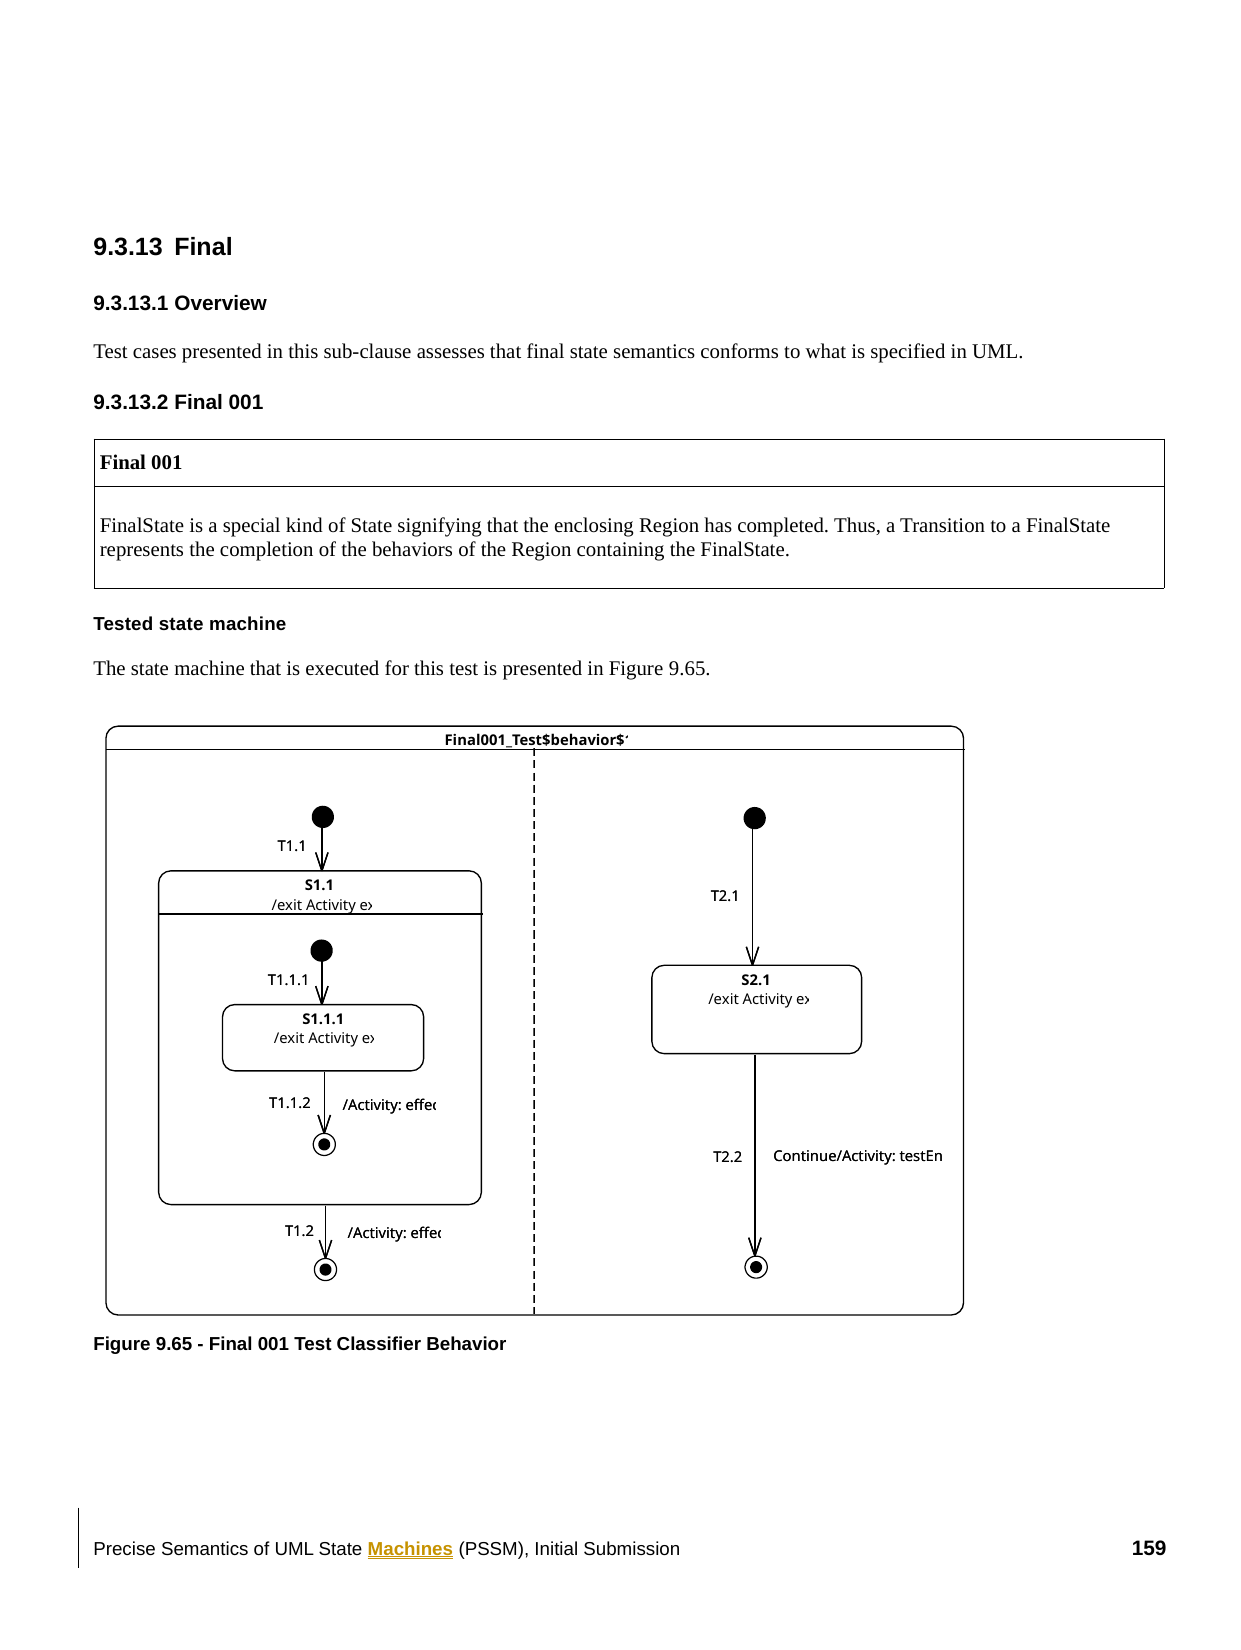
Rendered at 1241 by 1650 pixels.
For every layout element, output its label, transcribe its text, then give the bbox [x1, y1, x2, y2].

table_cell FinalState is a special kind of State signifying that the enclosing Region has completed. Thus, a Transition to a FinalState represents the completion of the behaviors of the Region containing the FinalState. [95, 487, 1164, 588]
text Figure 9.65 - Final 001 Test Classifier Behavior [93, 713, 978, 1354]
subtitle Overview [93, 289, 1164, 314]
text The state machine that is executed for this test is presented in Figure 9.65. [93, 656, 1164, 680]
table_header Final 001 [95, 440, 1164, 486]
subtitle Final [93, 231, 1164, 260]
text Test cases presented in this sub-clause assesses that final state semantics conforms to what is specified in UML. [93, 339, 1164, 363]
subtitle Final 001 [93, 388, 1164, 413]
subtitle Tested state machine [93, 613, 1164, 634]
